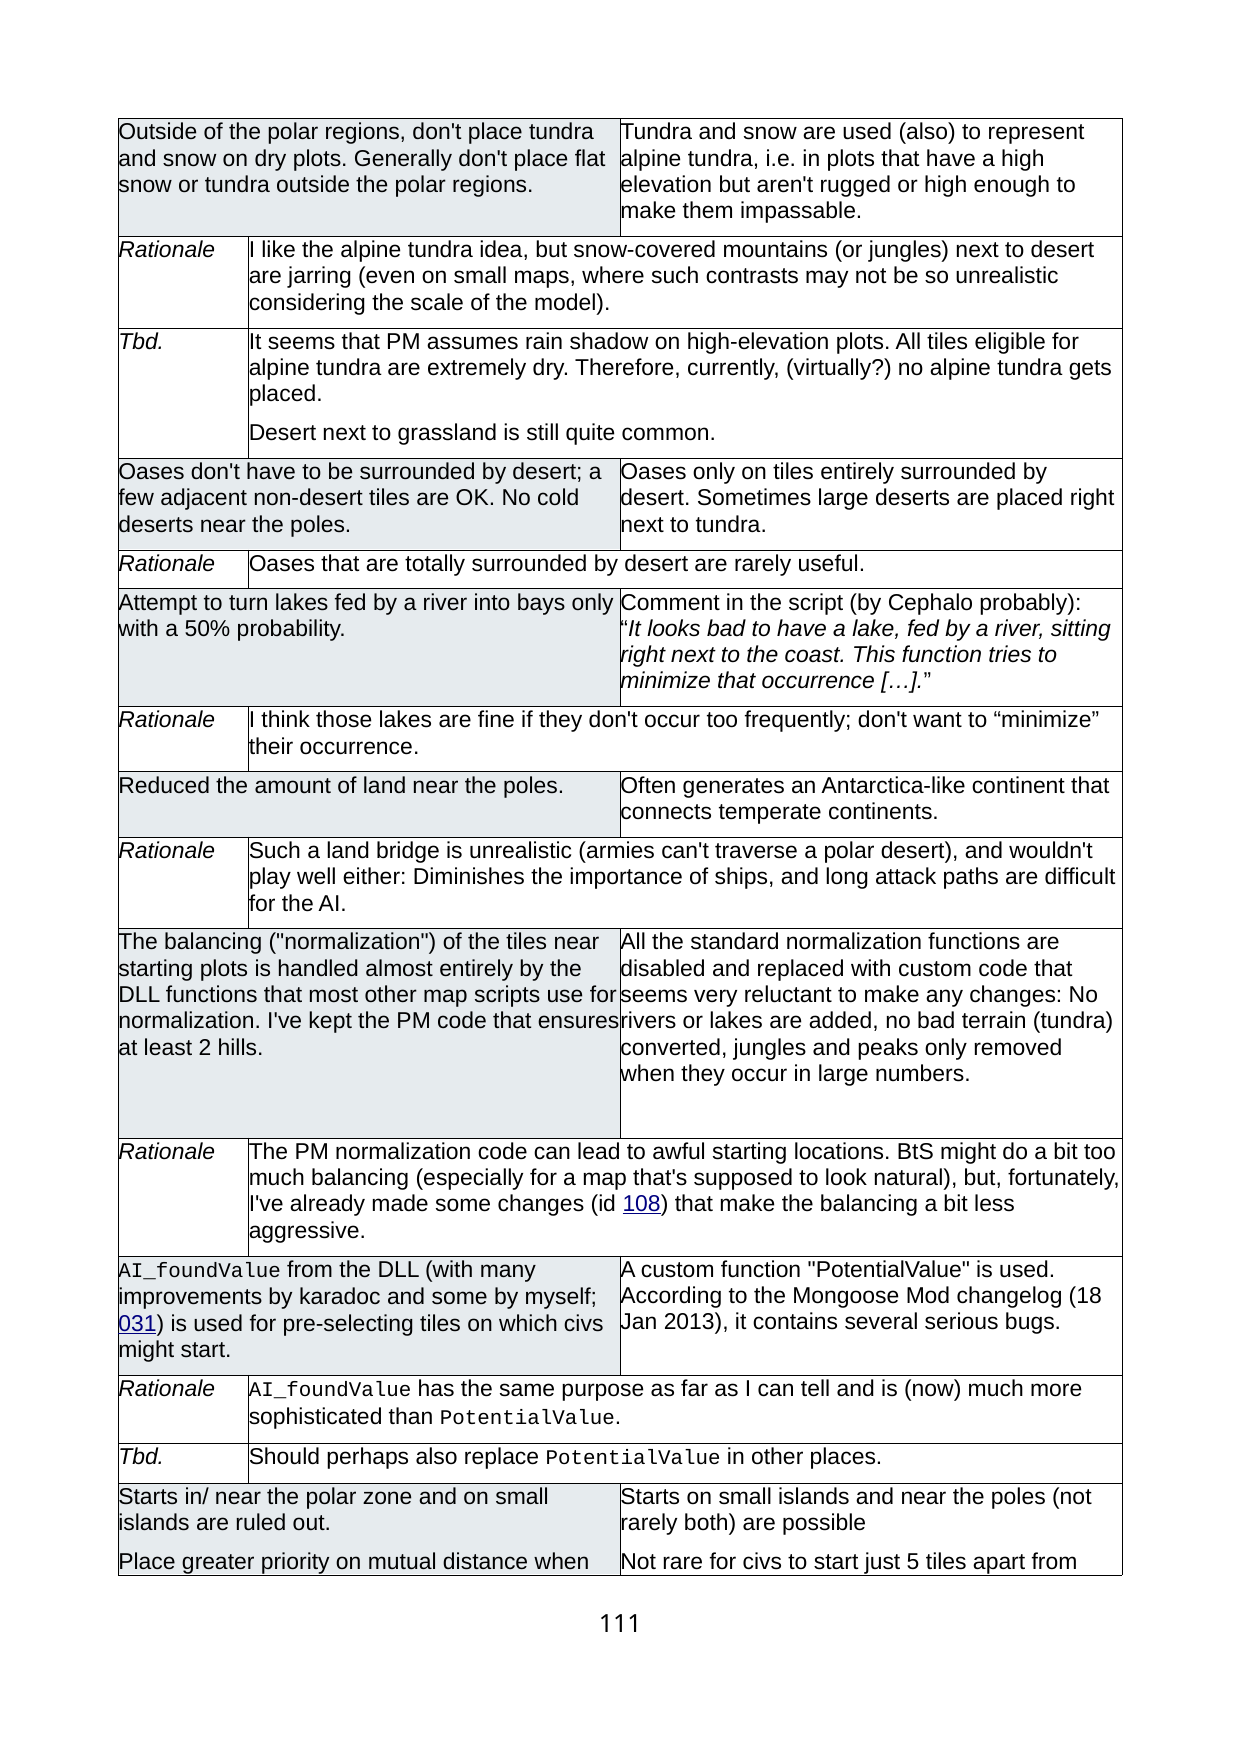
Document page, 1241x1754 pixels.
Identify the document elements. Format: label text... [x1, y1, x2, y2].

table_cell Tbd. [119, 329, 248, 458]
table_cell Rationale [119, 237, 248, 328]
table_cell Rationale [119, 838, 248, 928]
table_cell Oases that are totally surrounded by desert are rarely useful. [249, 551, 1122, 588]
table_cell Oases don't have to be surrounded by desert; a few adjacent non-desert tiles are OK. No cold deserts near the poles. [119, 459, 620, 549]
table_cell Outside of the polar regions, don't place tundra and snow on dry plots. Generally don't place flat snow or tundra outside the polar regions. [119, 119, 620, 236]
table_cell Starts in/ near the polar zone and on small islands are ruled out. Place greater priority on mutual distance when [119, 1484, 620, 1574]
table_cell Tundra and snow are used (also) to represent alpine tundra, i.e. in plots that have a high elevation but aren't rugged or high enough to make them impassable. [621, 119, 1122, 236]
table_cell Tbd. [119, 1444, 248, 1483]
table_cell I think those lakes are fine if they don't occur too frequently; don't want to “minimize” their occurrence. [249, 707, 1122, 771]
table_cell Such a land bridge is unrealistic (armies can't traverse a polar desert), and wouldn't play well either: Diminishes the importance of ships, and long attack paths are difficult for the AI. [249, 838, 1122, 928]
table_cell Attempt to turn lakes fed by a river into bays only with a 50% probability. [119, 589, 620, 706]
table_cell The balancing ("normalization") of the tiles near starting plots is handled almost entirely by the DLL functions that most other map scripts use for normalization. I've kept the PM code that ensures at least 2 hills. [119, 929, 620, 1138]
table_cell The PM normalization code can lead to awful starting locations. BtS might do a bit too much balancing (especially for a map that's supposed to look natural), but, fortunately, I've already made some changes (id 108) that make the balancing a bit less aggressive. [249, 1139, 1122, 1256]
table_cell Often generates an Antarctica-like continent that connects temperate continents. [621, 772, 1122, 837]
table_cell Should perhaps also replace PotentialValue in other places. [249, 1444, 1122, 1483]
table_cell Rationale [119, 1139, 248, 1256]
table_cell Rationale [119, 707, 248, 771]
table_cell Rationale [119, 551, 248, 588]
table_cell Starts on small islands and near the poles (not rarely both) are possible Not rare for civs to start just 5 tiles apart from [621, 1484, 1122, 1574]
table_cell Comment in the script (by Cephalo probably): “It looks bad to have a lake, fed by a river, sitting right next to the coast. This function tries to minimize that occurrence […].” [621, 589, 1122, 706]
table_cell A custom function "PotentialValue" is used. According to the Mongoose Mod changelog (18 Jan 2013), it contains several serious bugs. [621, 1257, 1122, 1375]
table_cell It seems that PM assumes rain shadow on high-elevation plots. All tiles eligible for alpine tundra are extremely dry. Therefore, currently, (virtually?) no alpine tundra gets placed. Desert next to grassland is still quite common. [249, 329, 1122, 458]
table_cell Rationale [119, 1376, 248, 1443]
table_cell Reduced the amount of land near the poles. [119, 772, 620, 837]
table_cell AI_foundValue has the same purpose as far as I can tell and is (now) much more sophisticated than PotentialValue. [249, 1376, 1122, 1443]
table_cell Oases only on tiles entirely surrounded by desert. Sometimes large deserts are placed right next to tundra. [621, 459, 1122, 549]
table_cell AI_foundValue from the DLL (with many improvements by karadoc and some by myself; 031) is used for pre-selecting tiles on which civs might start. [119, 1257, 620, 1375]
table_cell I like the alpine tundra idea, but snow-covered mountains (or jungles) next to desert are jarring (even on small maps, where such contrasts may not be so unrealistic considering the scale of the model). [249, 237, 1122, 328]
table_cell All the standard normalization functions are disabled and replaced with custom code that seems very reluctant to make any changes: No rivers or lakes are added, no bad terrain (tundra) converted, jungles and peaks only removed when they occur in large numbers. [621, 929, 1122, 1138]
